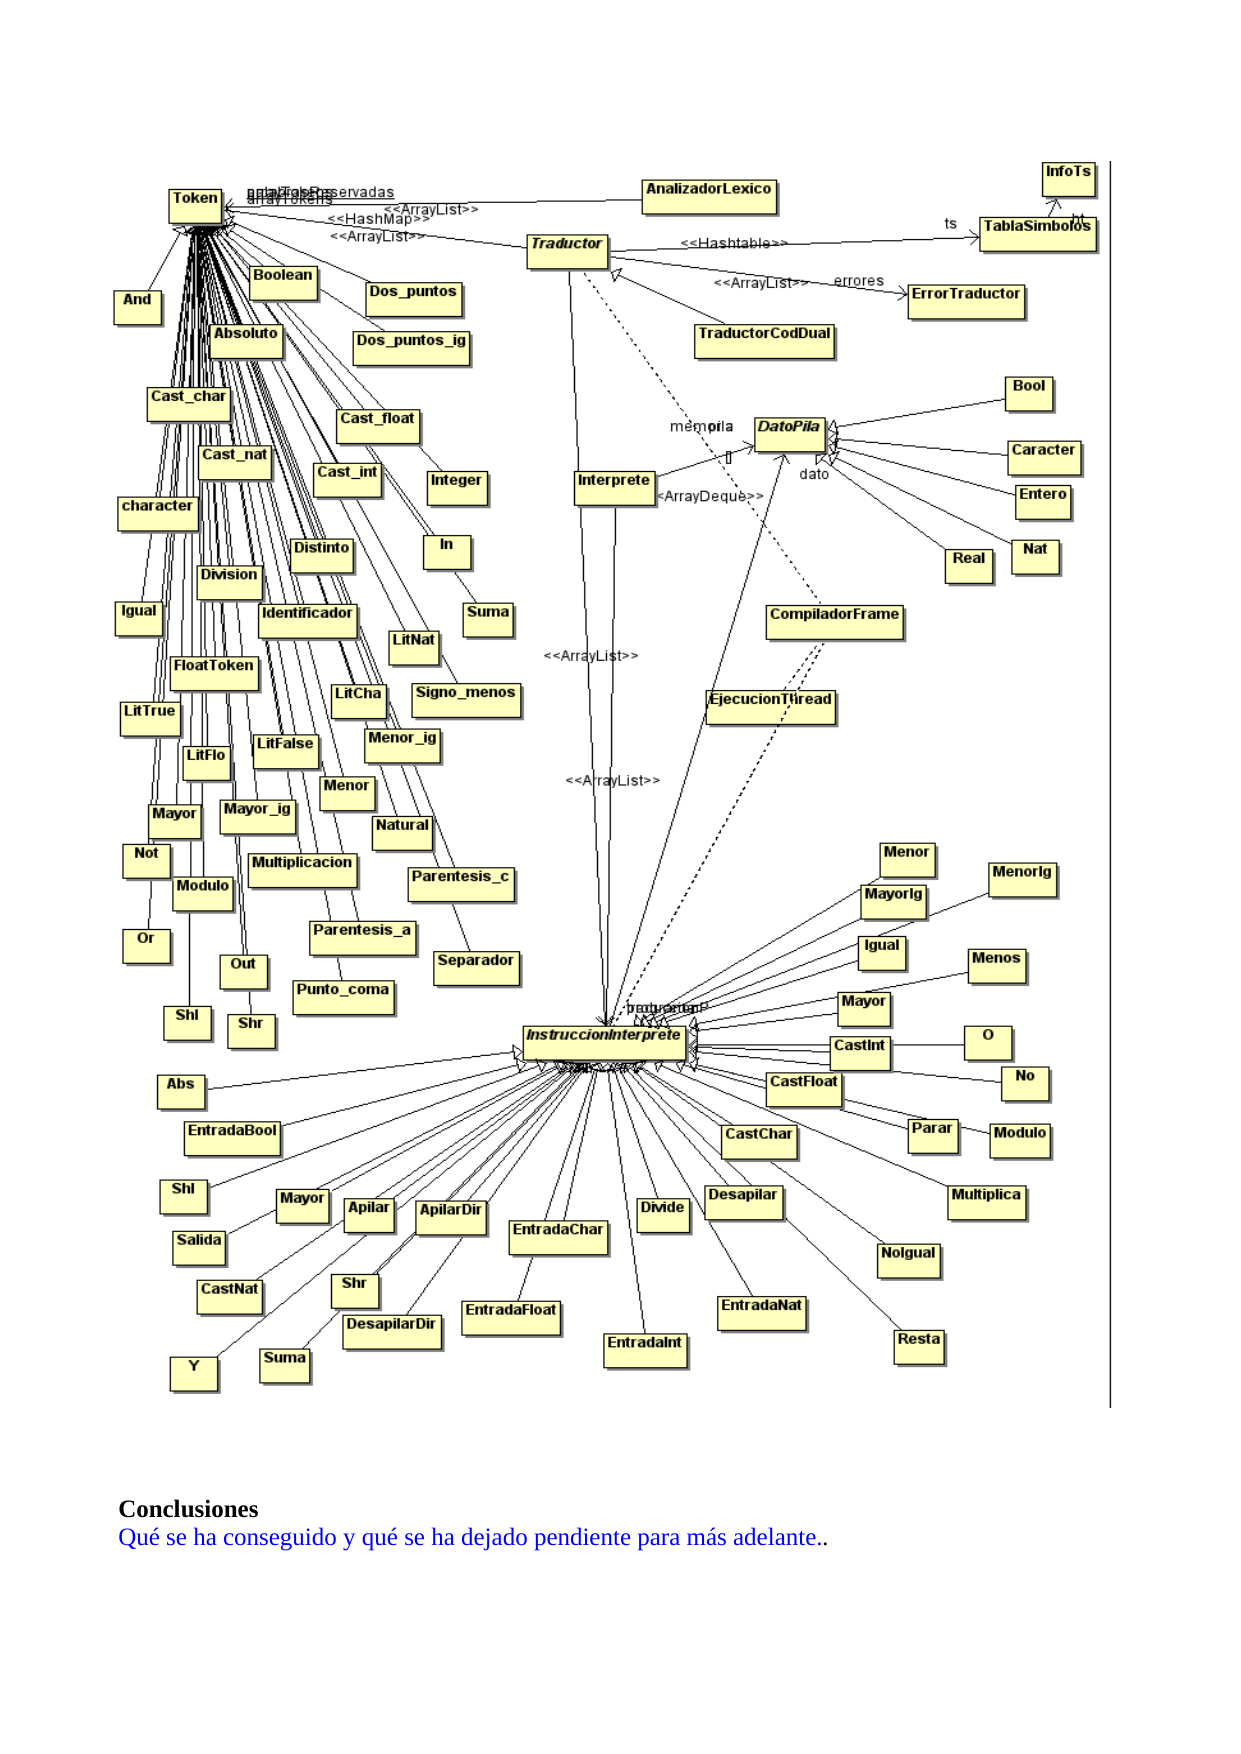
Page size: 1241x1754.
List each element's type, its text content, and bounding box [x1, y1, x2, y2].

text Qué se ha conseguido y qué se ha dejado pendiente para más adelante.. [118, 1522, 1122, 1551]
text Conclusiones [118, 1494, 1122, 1522]
picture [111, 161, 1115, 1408]
